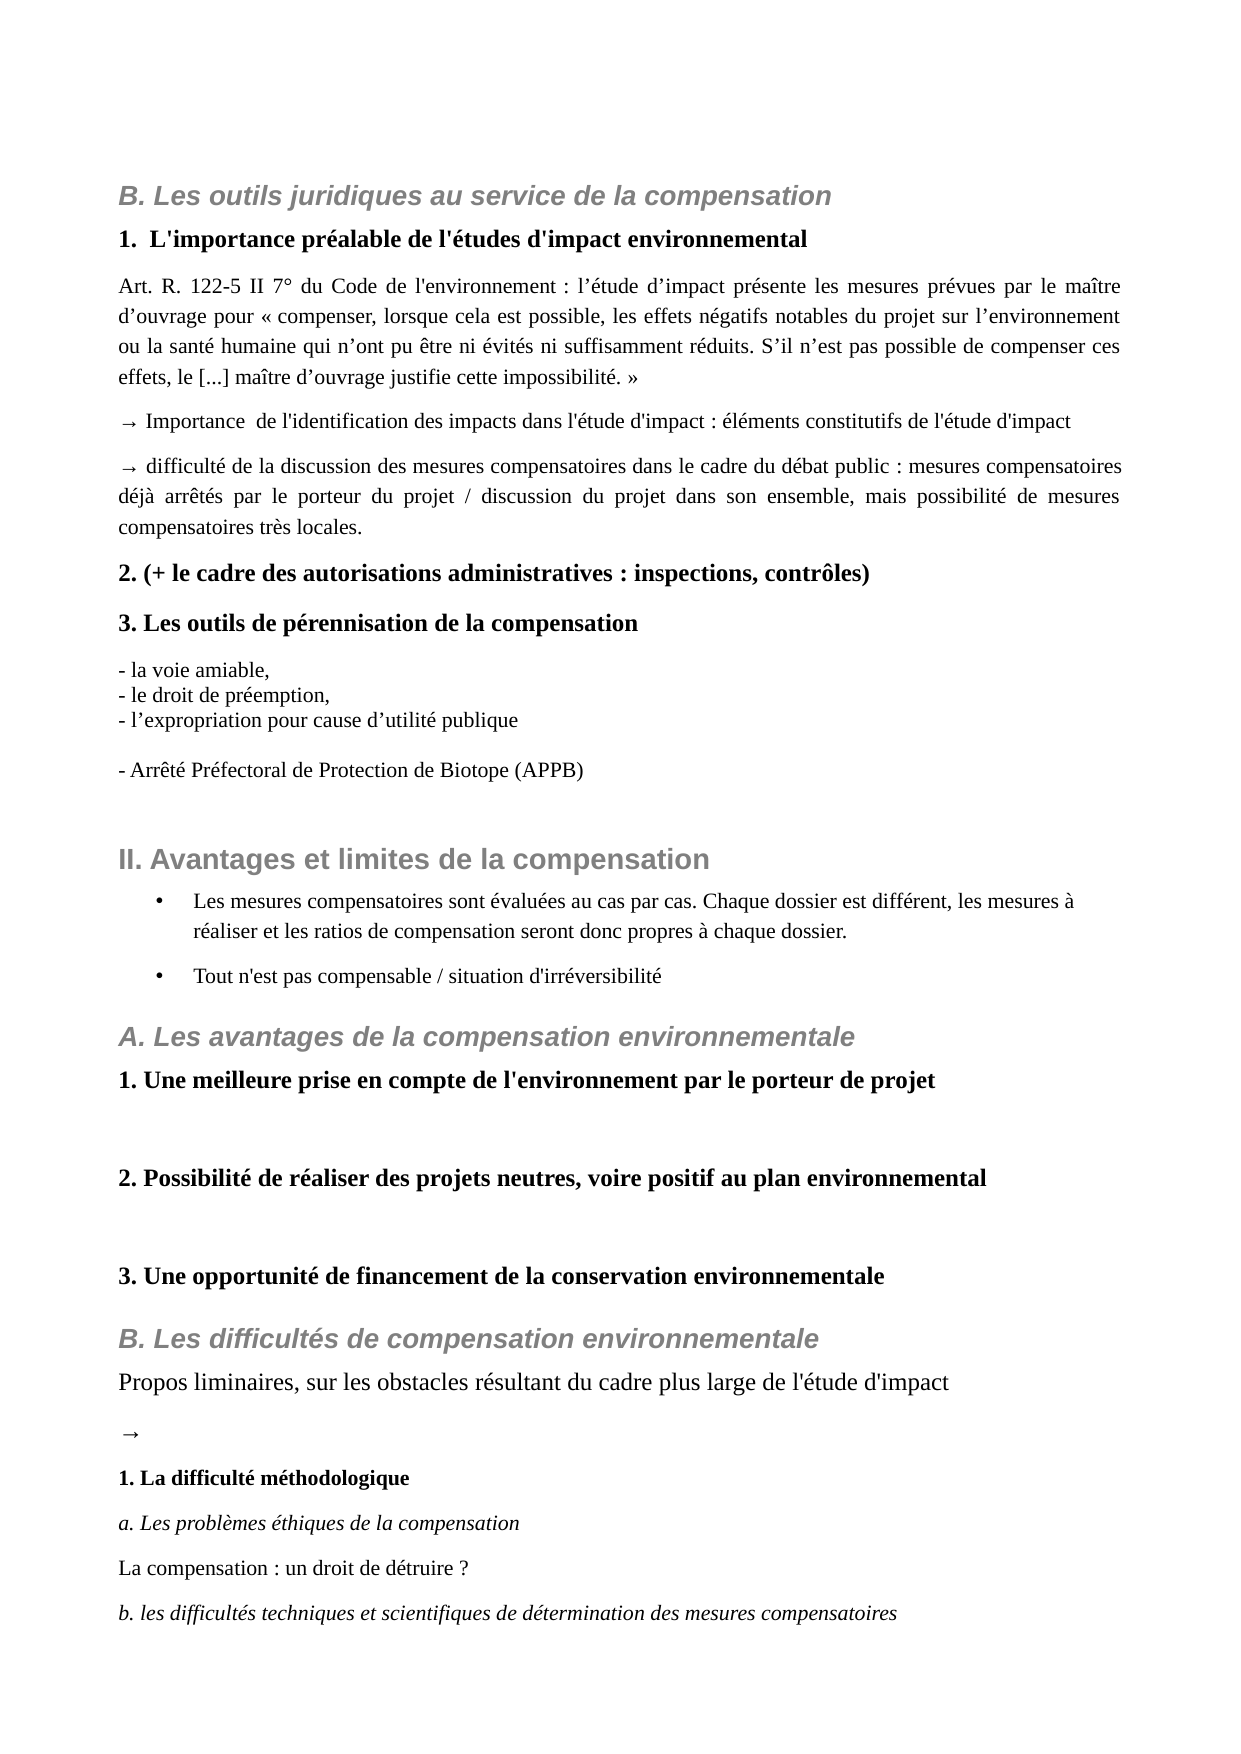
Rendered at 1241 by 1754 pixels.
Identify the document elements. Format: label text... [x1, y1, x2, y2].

text - la voie amiable, [118, 657, 1122, 682]
text - l’expropriation pour cause d’utilité publique [118, 707, 1122, 732]
subtitle B. Les difficultés de compensation environnementale [118, 1323, 1122, 1354]
text 2. (+ le cadre des autorisations administratives : inspections, contrôles) [118, 558, 1122, 587]
text b. les difficultés techniques et scientifiques de détermination des mesures compensatoires [118, 1599, 1122, 1625]
list Tout n'est pas compensable / situation d'irréversibilité [156, 963, 1122, 988]
subtitle B. Les outils juridiques au service de la compensation [118, 180, 1122, 212]
text 3. Une opportunité de financement de la conservation environnementale [118, 1261, 1122, 1290]
text 1. L'importance préalable de l'études d'impact environnemental [118, 224, 1122, 253]
text → [118, 1416, 1122, 1445]
text 2. Possibilité de réaliser des projets neutres, voire positif au plan environnemental [118, 1163, 1122, 1192]
text 3. Les outils de pérennisation de la compensation [118, 608, 1122, 636]
subtitle II. Avantages et limites de la compensation [118, 842, 1122, 876]
text a. Les problèmes éthiques de la compensation [118, 1510, 1122, 1535]
text - Arrêté Préfectoral de Protection de Biotope (APPB) [118, 757, 1122, 783]
text 1. Une meilleure prise en compte de l'environnement par le porteur de projet [118, 1065, 1122, 1093]
text La compensation : un droit de détruire ? [118, 1555, 1122, 1580]
text Propos liminaires, sur les obstacles résultant du cadre plus large de l'étude d'impact [118, 1367, 1122, 1396]
text → difficulté de la discussion des mesures compensatoires dans le cadre du débat public : mesures compensatoires déjà arrêtés par le porteur du projet / discussion du projet dans son ensemble, mais possibilité de mesures compensatoires très locales. [118, 453, 1122, 539]
text → Importance de l'identification des impacts dans l'étude d'impact : éléments constitutifs de l'étude d'impact [118, 408, 1122, 434]
subtitle A. Les avantages de la compensation environnementale [118, 1020, 1122, 1052]
text - le droit de préemption, [118, 682, 1122, 707]
list Les mesures compensatoires sont évaluées au cas par cas. Chaque dossier est différent, les mesures à réaliser et les ratios de compensation seront donc propres à chaque dossier. [156, 888, 1122, 943]
text Art. R. 122-5 II 7° du Code de l'environnement : l’étude d’impact présente les mesures prévues par le maître d’ouvrage pour « compenser, lorsque cela est possible, les effets négatifs notables du projet sur l’environnement ou la santé humaine qui n’ont pu être ni évités ni suffisamment réduits. S’il n’est pas possible de compenser ces effets, le [...] maître d’ouvrage justifie cette impossibilité. » [118, 273, 1122, 389]
text 1. La difficulté méthodologique [118, 1465, 1122, 1490]
